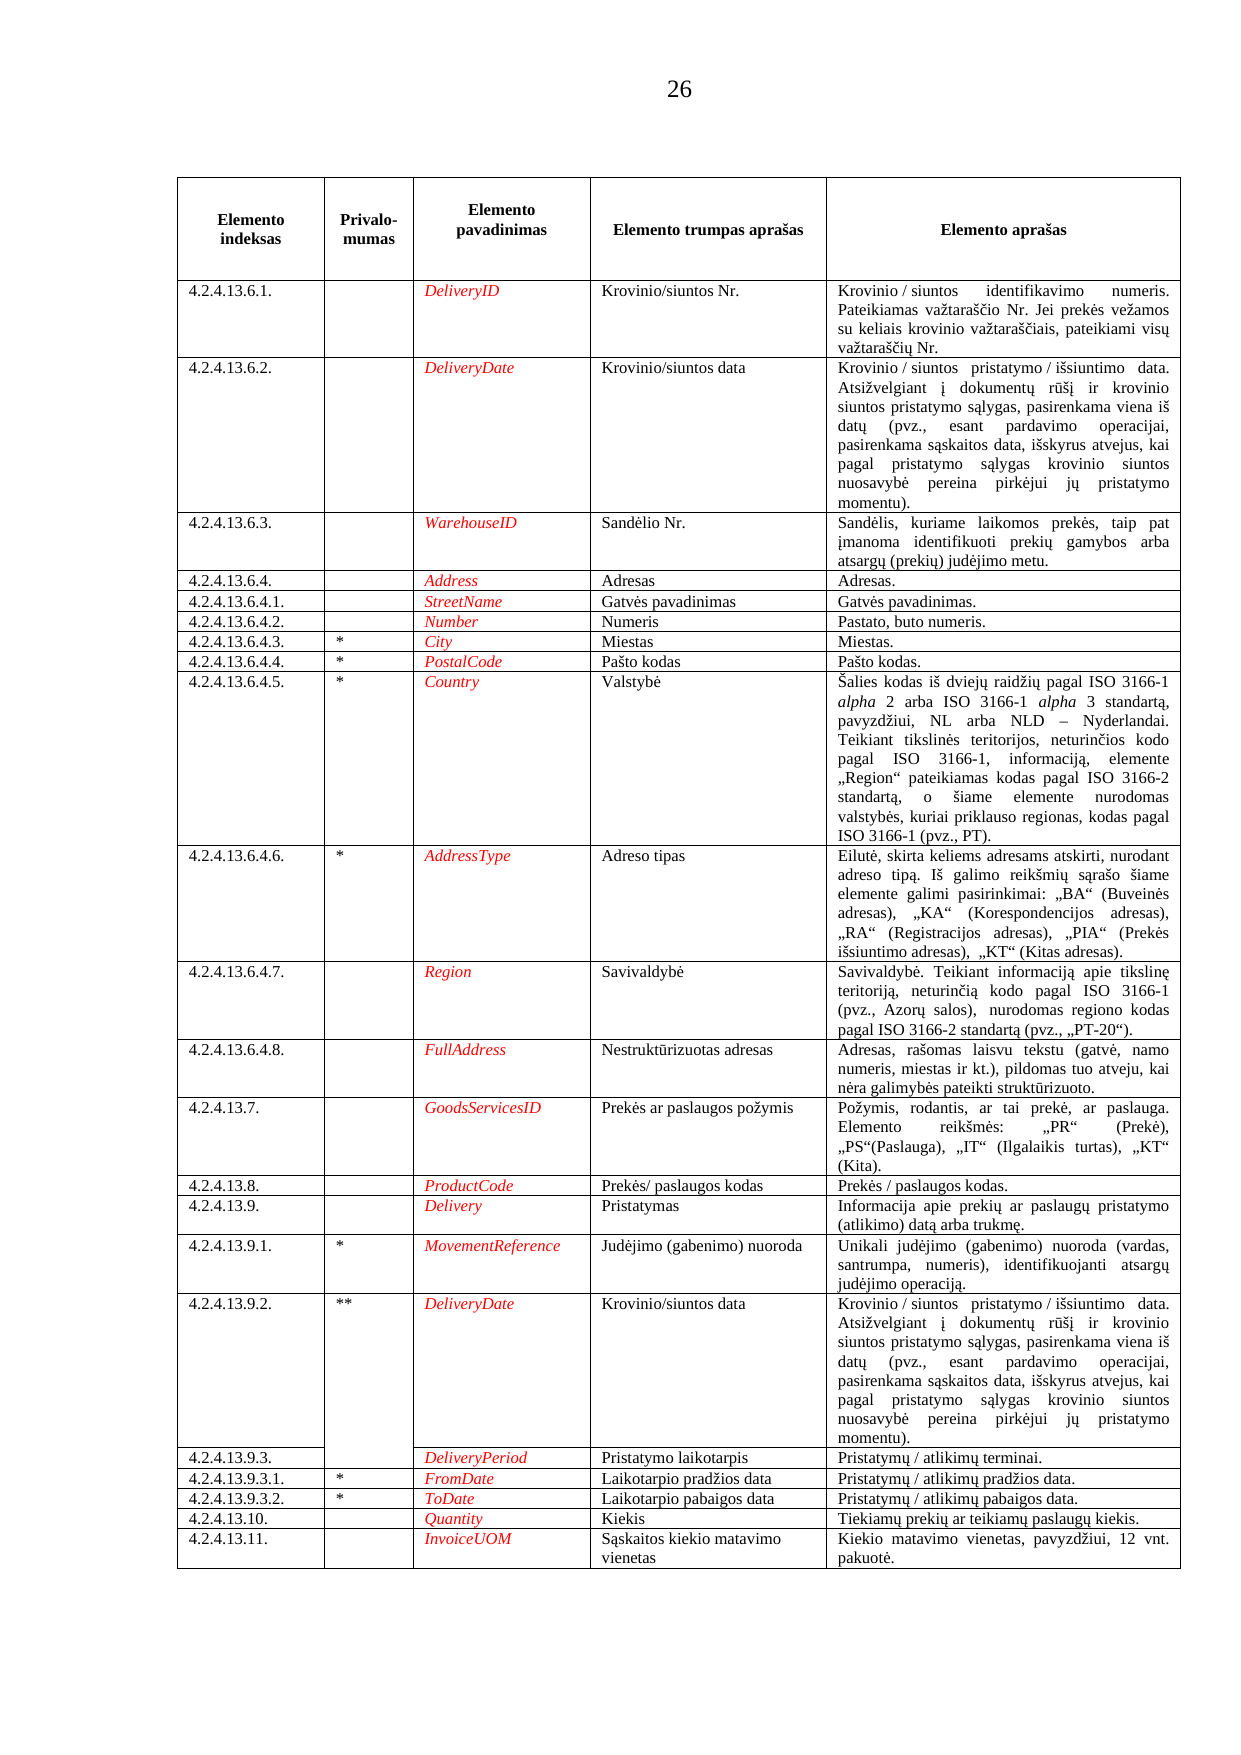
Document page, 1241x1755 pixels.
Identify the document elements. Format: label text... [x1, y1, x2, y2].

table_cell 4.2.4.13.11. [178, 1529, 324, 1567]
table_cell Kiekio matavimo vienetas, pavyzdžiui, 12 vnt. pakuotė. [827, 1529, 1180, 1567]
table_cell Šalies kodas iš dviejų raidžių pagal ISO 3166-1 alpha 2 arba ISO 3166-1 alpha 3 standartą, pavyzdžiui, NL arba NLD – Nyderlandai. Teikiant tikslinės teritorijos, neturinčios kodo pagal ISO 3166-1, informaciją, elemente „Region“ pateikiamas kodas pagal ISO 3166-2 standartą, o šiame elemente nurodomas valstybės, kuriai priklauso regionas, kodas pagal ISO 3166-1 (pvz., PT). [827, 672, 1180, 845]
table_cell 4.2.4.13.6.4.6. [178, 846, 324, 961]
table_cell Unikali judėjimo (gabenimo) nuoroda (vardas, santrumpa, numeris), identifikuojanti atsargų judėjimo operaciją. [827, 1235, 1180, 1293]
table_cell InvoiceUOM [414, 1529, 590, 1567]
table_cell Prekės ar paslaugos požymis [591, 1098, 826, 1175]
table_cell Pašto kodas [591, 652, 826, 671]
table_cell * [325, 1235, 413, 1293]
table_cell Pristatymų / atlikimų terminai. [827, 1448, 1180, 1467]
table_cell Prekės/ paslaugos kodas [591, 1176, 826, 1195]
table_cell 4.2.4.13.6.1. [178, 281, 324, 357]
table_cell * [325, 1469, 413, 1488]
table_cell PostalCode [414, 652, 590, 671]
table_cell Gatvės pavadinimas. [827, 591, 1180, 611]
table_cell Laikotarpio pradžios data [591, 1469, 826, 1488]
table_cell [325, 281, 413, 357]
table_cell 4.2.4.13.9.2. [178, 1294, 324, 1447]
table_cell Pristatymų / atlikimų pabaigos data. [827, 1489, 1180, 1508]
table_cell Delivery [414, 1196, 590, 1234]
table_cell GoodsServicesID [414, 1098, 590, 1175]
table_cell Sandėlis, kuriame laikomos prekės, taip pat įmanoma identifikuoti prekių gamybos arba atsargų (prekių) judėjimo metu. [827, 513, 1180, 570]
table_cell 4.2.4.13.9.3.1. [178, 1469, 324, 1488]
table_cell [325, 358, 413, 512]
table_cell [325, 591, 413, 611]
table_cell [325, 571, 413, 590]
table_cell 4.2.4.13.6.4.1. [178, 591, 324, 611]
table_cell ProductCode [414, 1176, 590, 1195]
table_cell [325, 513, 413, 570]
table_cell 4.2.4.13.10. [178, 1509, 324, 1528]
table_cell Adresas [591, 571, 826, 590]
table_cell Pristatymas [591, 1196, 826, 1234]
table_cell 4.2.4.13.9.3.2. [178, 1489, 324, 1508]
table_cell [325, 1529, 413, 1567]
table_cell Adreso tipas [591, 846, 826, 961]
table_cell ** [325, 1294, 413, 1467]
table_cell [325, 1176, 413, 1195]
table_header Elemento indeksas [178, 178, 324, 279]
table_cell Savivaldybė [591, 962, 826, 1038]
table_cell * [325, 652, 413, 671]
table_cell Region [414, 962, 590, 1038]
table_cell MovementReference [414, 1235, 590, 1293]
table_cell [325, 612, 413, 631]
table_cell StreetName [414, 591, 590, 611]
table_header Elemento pavadinimas [414, 178, 590, 279]
table_cell [325, 1098, 413, 1175]
table_cell ToDate [414, 1489, 590, 1508]
table_cell 4.2.4.13.8. [178, 1176, 324, 1195]
table_cell Nestruktūrizuotas adresas [591, 1040, 826, 1097]
table_cell Pristatymo laikotarpis [591, 1448, 826, 1467]
table_cell Address [414, 571, 590, 590]
table_cell WarehouseID [414, 513, 590, 570]
table_cell 4.2.4.13.6.2. [178, 358, 324, 512]
table_cell Laikotarpio pabaigos data [591, 1489, 826, 1508]
table_cell [325, 962, 413, 1038]
table_cell 4.2.4.13.6.4.5. [178, 672, 324, 845]
table_cell Pristatymų / atlikimų pradžios data. [827, 1469, 1180, 1488]
table_cell Krovinio/siuntos data [591, 358, 826, 512]
table_cell DeliveryPeriod [414, 1448, 590, 1467]
table_cell Numeris [591, 612, 826, 631]
table_cell Prekės / paslaugos kodas. [827, 1176, 1180, 1195]
table_cell 4.2.4.13.6.4.3. [178, 632, 324, 651]
table_cell 4.2.4.13.9.3. [178, 1448, 324, 1467]
table_cell Miestas [591, 632, 826, 651]
table_cell Quantity [414, 1509, 590, 1528]
table_cell DeliveryDate [414, 1294, 590, 1447]
table_cell 4.2.4.13.6.4.2. [178, 612, 324, 631]
table_cell Sandėlio Nr. [591, 513, 826, 570]
table_cell Judėjimo (gabenimo) nuoroda [591, 1235, 826, 1293]
table_cell 4.2.4.13.9.1. [178, 1235, 324, 1293]
table_cell Tiekiamų prekių ar teikiamų paslaugų kiekis. [827, 1509, 1180, 1528]
table_cell Savivaldybė. Teikiant informaciją apie tikslinę teritoriją, neturinčią kodo pagal ISO 3166-1 (pvz., Azorų salos), nurodomas regiono kodas pagal ISO 3166-2 standartą (pvz., „PT-20“). [827, 962, 1180, 1038]
table_cell 4.2.4.13.9. [178, 1196, 324, 1234]
table_cell Krovinio/siuntos Nr. [591, 281, 826, 357]
table_cell AddressType [414, 846, 590, 961]
table_cell Eilutė, skirta keliems adresams atskirti, nurodant adreso tipą. Iš galimo reikšmių sąrašo šiame elemente galimi pasirinkimai: „BA“ (Buveinės adresas), „KA“ (Korespondencijos adresas), „RA“ (Registracijos adresas), „PIA“ (Prekės išsiuntimo adresas), „KT“ (Kitas adresas). [827, 846, 1180, 961]
table_cell Adresas. [827, 571, 1180, 590]
table_cell * [325, 846, 413, 961]
table_cell Kiekis [591, 1509, 826, 1528]
table_cell Number [414, 612, 590, 631]
table_cell Pašto kodas. [827, 652, 1180, 671]
table_header Privalo-mumas [325, 178, 413, 279]
table_cell 4.2.4.13.6.4.8. [178, 1040, 324, 1097]
table_cell DeliveryID [414, 281, 590, 357]
table_cell 4.2.4.13.7. [178, 1098, 324, 1175]
table_cell Požymis, rodantis, ar tai prekė, ar paslauga. Elemento reikšmės: „PR“ (Prekė), „PS“(Paslauga), „IT“ (Ilgalaikis turtas), „KT“ (Kita). [827, 1098, 1180, 1175]
table_cell Krovinio / siuntos identifikavimo numeris. Pateikiamas važtaraščio Nr. Jei prekės vežamos su keliais krovinio važtaraščiais, pateikiami visų važtaraščių Nr. [827, 281, 1180, 357]
table_cell Valstybė [591, 672, 826, 845]
table_cell FullAddress [414, 1040, 590, 1097]
table_cell Informacija apie prekių ar paslaugų pristatymo (atlikimo) datą arba trukmę. [827, 1196, 1180, 1234]
table_cell Pastato, buto numeris. [827, 612, 1180, 631]
table_cell Krovinio/siuntos data [591, 1294, 826, 1447]
table_cell Country [414, 672, 590, 845]
table_cell Gatvės pavadinimas [591, 591, 826, 611]
table_cell Miestas. [827, 632, 1180, 651]
table_header Elemento aprašas [827, 178, 1180, 279]
table_header Elemento trumpas aprašas [591, 178, 826, 279]
table_cell 4.2.4.13.6.4. [178, 571, 324, 590]
table_cell [325, 1040, 413, 1097]
table_cell * [325, 632, 413, 651]
table_cell * [325, 672, 413, 845]
table_cell Adresas, rašomas laisvu tekstu (gatvė, namo numeris, miestas ir kt.), pildomas tuo atveju, kai nėra galimybės pateikti struktūrizuoto. [827, 1040, 1180, 1097]
table_cell Sąskaitos kiekio matavimo vienetas [591, 1529, 826, 1567]
table_cell Krovinio / siuntos pristatymo / išsiuntimo data. Atsižvelgiant į dokumentų rūšį ir krovinio siuntos pristatymo sąlygas, pasirenkama viena iš datų (pvz., esant pardavimo operacijai, pasirenkama sąskaitos data, išskyrus atvejus, kai pagal pristatymo sąlygas krovinio siuntos nuosavybė pereina pirkėjui jų pristatymo momentu). [827, 1294, 1180, 1447]
table_cell [325, 1509, 413, 1528]
table_cell 4.2.4.13.6.4.4. [178, 652, 324, 671]
table_cell DeliveryDate [414, 358, 590, 512]
table_cell 4.2.4.13.6.4.7. [178, 962, 324, 1038]
table_cell Krovinio / siuntos pristatymo / išsiuntimo data. Atsižvelgiant į dokumentų rūšį ir krovinio siuntos pristatymo sąlygas, pasirenkama viena iš datų (pvz., esant pardavimo operacijai, pasirenkama sąskaitos data, išskyrus atvejus, kai pagal pristatymo sąlygas krovinio siuntos nuosavybė pereina pirkėjui jų pristatymo momentu). [827, 358, 1180, 512]
table_cell FromDate [414, 1469, 590, 1488]
table_cell 4.2.4.13.6.3. [178, 513, 324, 570]
table_cell * [325, 1489, 413, 1508]
table_cell [325, 1196, 413, 1234]
table_cell City [414, 632, 590, 651]
